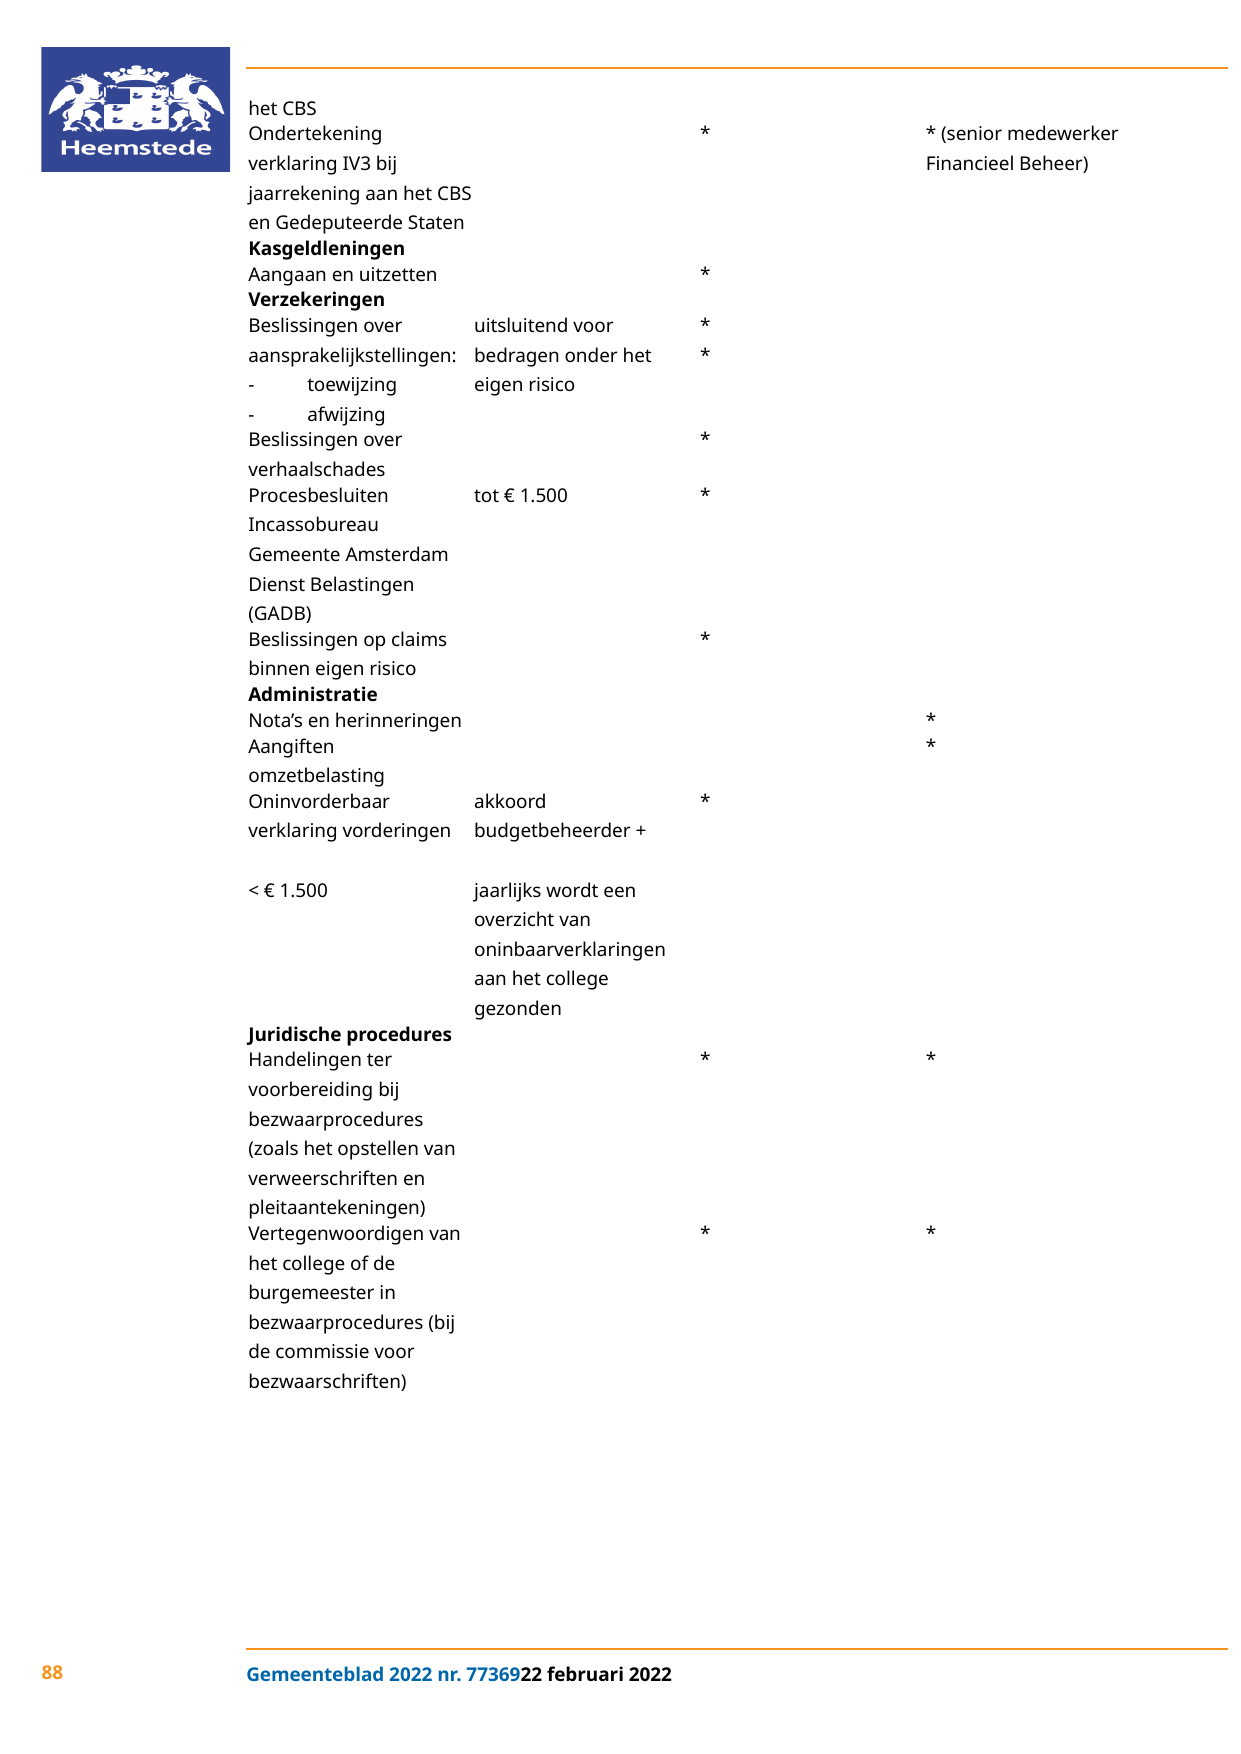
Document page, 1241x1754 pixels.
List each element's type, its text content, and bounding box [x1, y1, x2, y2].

table_cell Aangiften omzetbelasting [248, 733, 474, 788]
table_cell Nota’s en herinneringen [248, 707, 474, 733]
table_cell [926, 235, 1152, 261]
picture [41, 47, 231, 172]
table_cell [474, 1220, 700, 1394]
table_cell [474, 733, 700, 788]
table_cell Ondertekening verklaring IV3 bij jaarrekening aan het CBS en Gedeputeerde Staten [248, 121, 474, 235]
table_cell * [700, 626, 926, 681]
table_cell [700, 1021, 926, 1047]
table_cell Administratie [248, 681, 474, 707]
table_cell * [926, 1220, 1152, 1394]
table_cell [474, 626, 700, 681]
table_cell [474, 121, 700, 235]
table_cell [926, 788, 1152, 1021]
table_cell [926, 1021, 1152, 1047]
table_cell * [700, 482, 926, 626]
table_cell Beslissingen over aansprakelijkstellingen: toewijzing afwijzing [248, 312, 474, 427]
table_cell [926, 681, 1152, 707]
table_cell [700, 286, 926, 312]
table_cell [926, 626, 1152, 681]
table_cell akkoord budgetbeheerder + jaarlijks wordt een overzicht van oninbaarverklaringen aan het college gezonden [474, 788, 700, 1021]
table_cell [926, 427, 1152, 482]
table_cell [474, 427, 700, 482]
table_cell Vertegenwoordigen van het college of de burgemeester in bezwaarprocedures (bij de commissie voor bezwaarschriften) [248, 1220, 474, 1394]
table_cell Verzekeringen [248, 286, 474, 312]
table_cell [474, 681, 700, 707]
table_cell uitsluitend voor bedragen onder het eigen risico [474, 312, 700, 427]
table_cell Handelingen ter voorbereiding bij bezwaarprocedures (zoals het opstellen van verweerschriften en pleitaantekeningen) [248, 1047, 474, 1220]
table_cell * [926, 733, 1152, 788]
table_cell Procesbesluiten Incassobureau Gemeente Amsterdam Dienst Belastingen (GADB) [248, 482, 474, 626]
table_cell * [926, 1047, 1152, 1220]
table_cell [926, 312, 1152, 427]
table_cell * (senior medewerker Financieel Beheer) [926, 121, 1152, 235]
table_cell * [700, 121, 926, 235]
table_cell [474, 707, 700, 733]
table_cell * [700, 427, 926, 482]
table_cell Oninvorderbaar verklaring vorderingen < € 1.500 [248, 788, 474, 1021]
table_cell [926, 482, 1152, 626]
table_cell Beslissingen over verhaalschades [248, 427, 474, 482]
table_cell [474, 95, 700, 121]
table_cell [474, 1021, 700, 1047]
table_cell [474, 261, 700, 286]
table_cell het CBS [248, 95, 474, 121]
table_cell [700, 95, 926, 121]
table_cell Aangaan en uitzetten [248, 261, 474, 286]
table_cell Juridische procedures [248, 1021, 474, 1047]
table_cell [700, 235, 926, 261]
table_cell * [700, 1220, 926, 1394]
table_cell [700, 733, 926, 788]
table_cell [474, 1047, 700, 1220]
table_cell * [700, 788, 926, 1021]
table_cell [926, 286, 1152, 312]
table_cell * [926, 707, 1152, 733]
table_cell [926, 261, 1152, 286]
table_cell * * [700, 312, 926, 427]
table_cell [700, 681, 926, 707]
table_cell tot € 1.500 [474, 482, 700, 626]
table_cell Kasgeldleningen [248, 235, 474, 261]
table_cell Beslissingen op claims binnen eigen risico [248, 626, 474, 681]
table_cell * [700, 261, 926, 286]
table_cell [700, 707, 926, 733]
table_cell [926, 95, 1152, 121]
table_cell [474, 235, 700, 261]
table_cell * [700, 1047, 926, 1220]
table_cell [474, 286, 700, 312]
